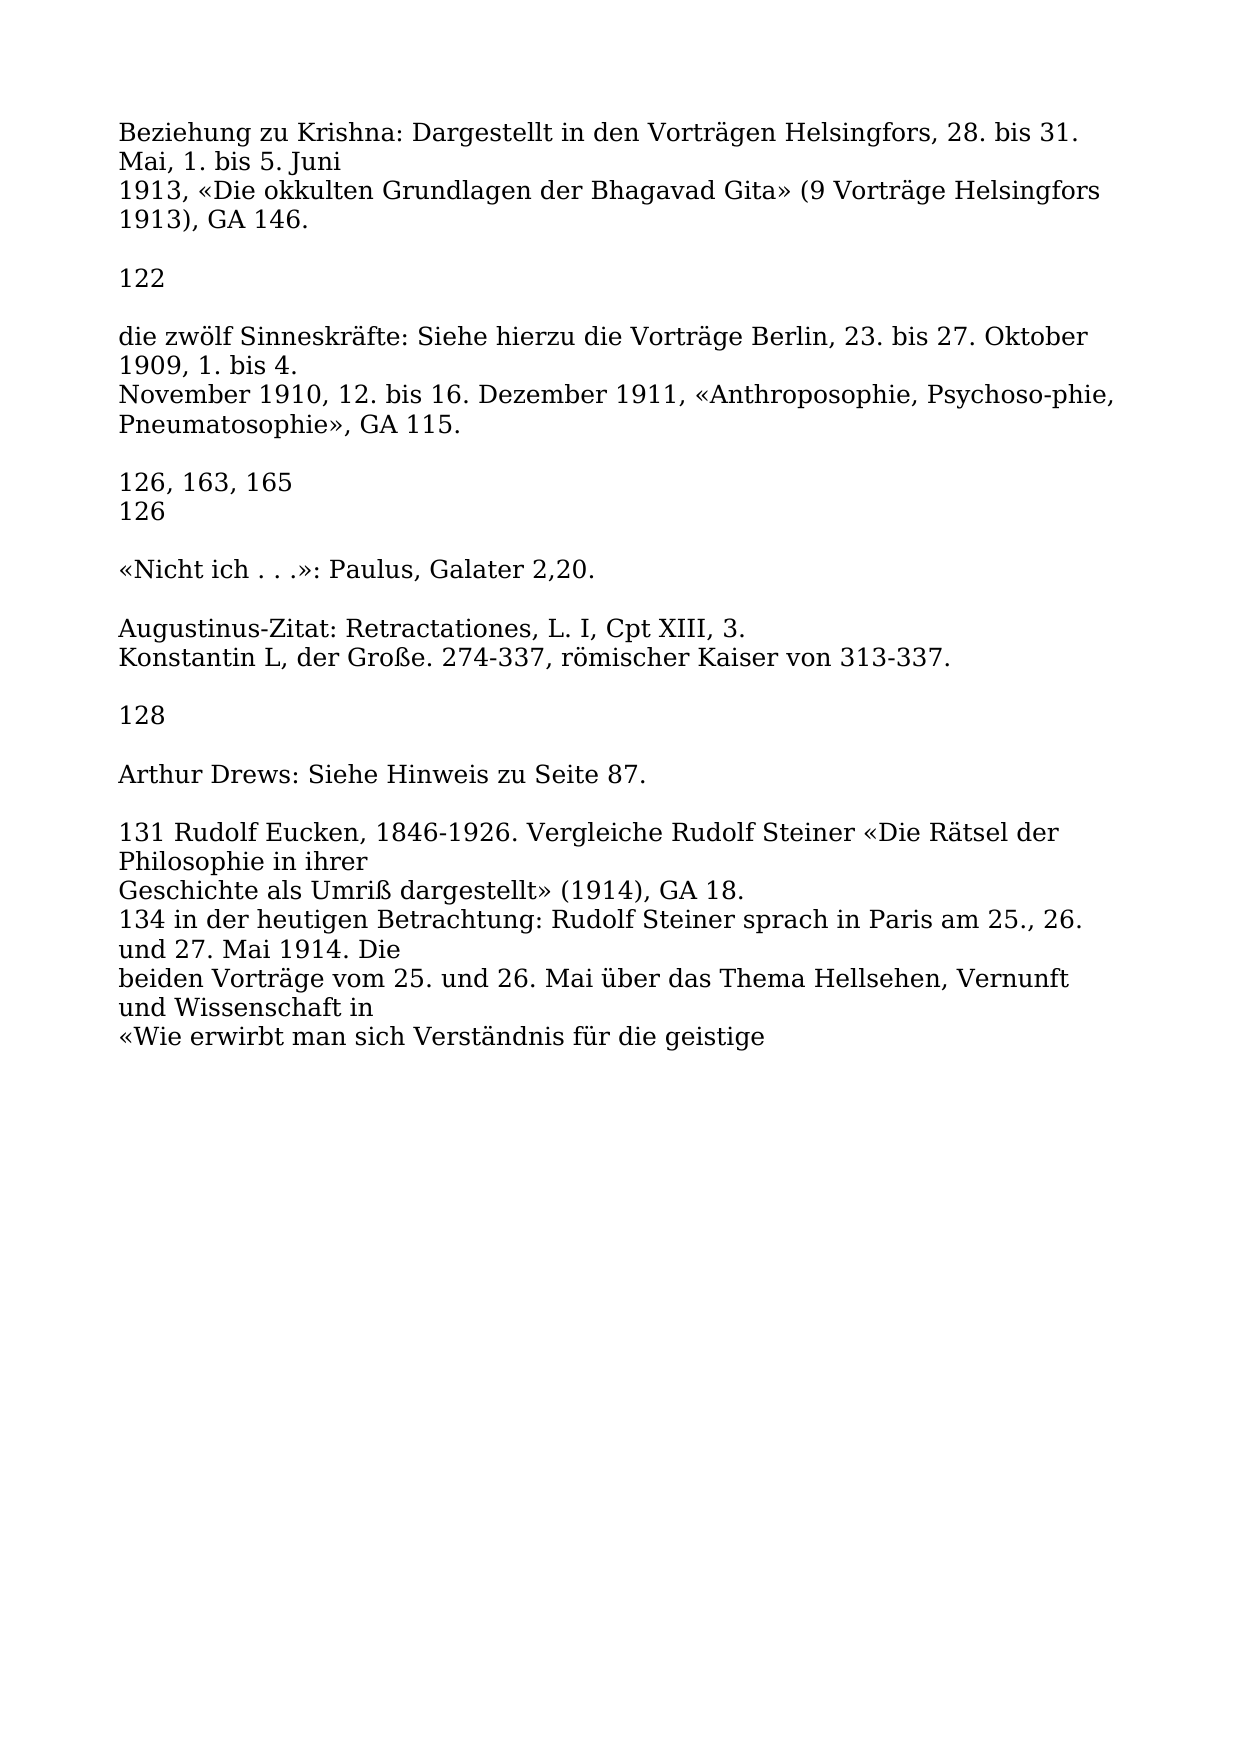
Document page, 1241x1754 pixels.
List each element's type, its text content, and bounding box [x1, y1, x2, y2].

text 126, 163, 165 [118, 468, 1122, 497]
text 1913, «Die okkulten Grundlagen der Bhagavad Gita» (9 Vorträge Helsingfors 1913), GA 146. [118, 176, 1122, 235]
text die zwölf Sinneskräfte: Siehe hierzu die Vorträge Berlin, 23. bis 27. Oktober 1909, 1. bis 4. [118, 322, 1122, 381]
text beiden Vorträge vom 25. und 26. Mai über das Thema Hellsehen, Vernunft und Wissenschaft in [118, 964, 1122, 1022]
text November 1910, 12. bis 16. Dezember 1911, «Anthroposophie, Psychoso-phie, [118, 381, 1122, 410]
text Geschichte als Umriß dargestellt» (1914), GA 18. [118, 876, 1122, 906]
text Konstantin L, der Große. 274-337, römischer Kaiser von 313-337. [118, 643, 1122, 672]
text Beziehung zu Krishna: Dargestellt in den Vorträgen Helsingfors, 28. bis 31. Mai, 1. bis 5. Juni [118, 118, 1122, 176]
text «Nicht ich . . .»: Paulus, Galater 2,20. [118, 556, 1122, 585]
text 122 [118, 264, 1122, 293]
text 134 in der heutigen Betrachtung: Rudolf Steiner sprach in Paris am 25., 26. und 27. Mai 1914. Die [118, 906, 1122, 964]
text 131 Rudolf Eucken, 1846-1926. Vergleiche Rudolf Steiner «Die Rätsel der Philosophie in ihrer [118, 818, 1122, 876]
text Arthur Drews: Siehe Hinweis zu Seite 87. [118, 760, 1122, 789]
text 128 [118, 701, 1122, 731]
text Pneumatosophie», GA 115. [118, 410, 1122, 439]
text 126 [118, 497, 1122, 526]
text «Wie erwirbt man sich Verständnis für die geistige [118, 1022, 1122, 1051]
text Augustinus-Zitat: Retractationes, L. I, Cpt XIII, 3. [118, 614, 1122, 643]
